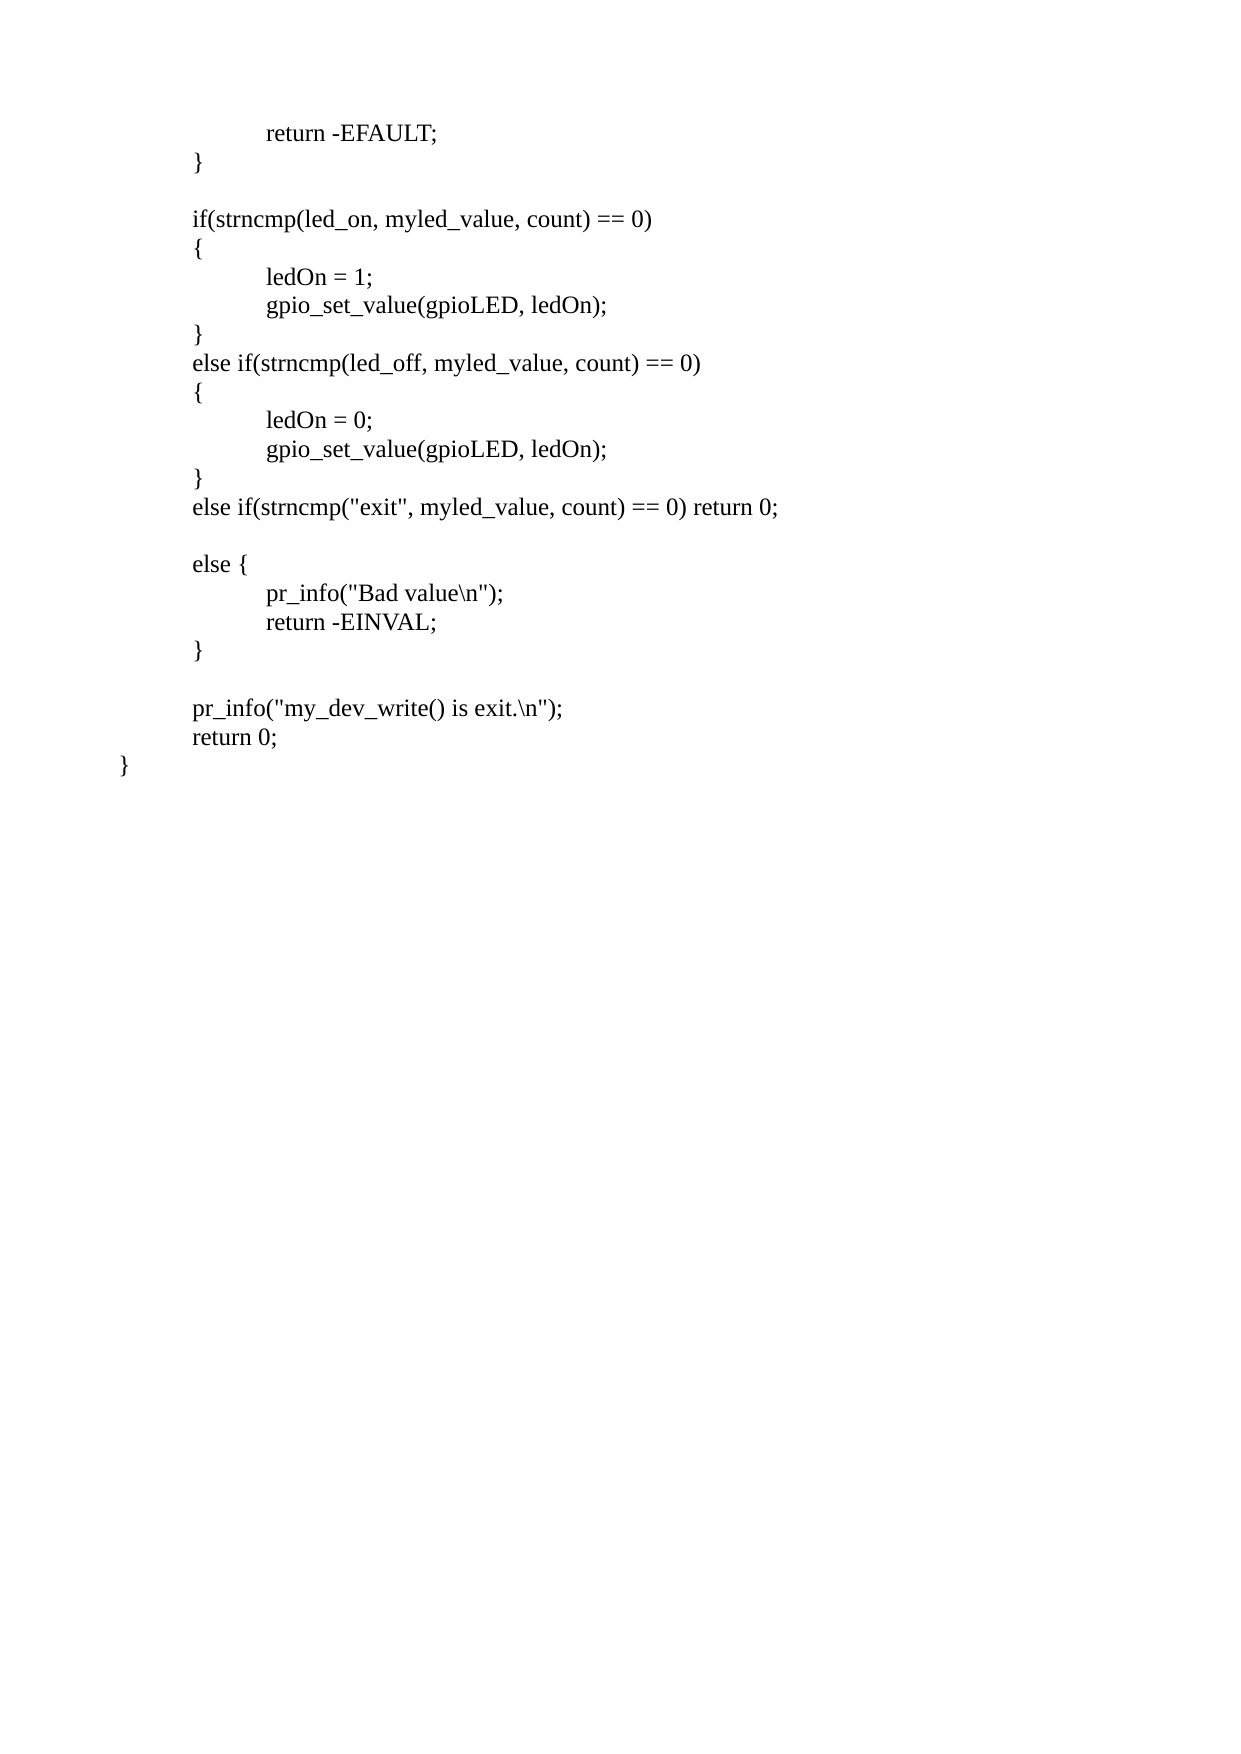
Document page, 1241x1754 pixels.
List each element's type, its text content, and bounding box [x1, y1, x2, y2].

text ledOn = 0; [118, 406, 1122, 434]
text { [118, 233, 1122, 262]
text else if(strncmp("exit", myled_value, count) == 0) return 0; [118, 492, 1122, 521]
text pr_info("my_dev_write() is exit.\n"); [118, 693, 1122, 722]
text } [118, 319, 1122, 348]
text return 0; [118, 722, 1122, 751]
text else { [118, 549, 1122, 578]
text gpio_set_value(gpioLED, ledOn); [118, 291, 1122, 319]
text ledOn = 1; [118, 262, 1122, 291]
text } [118, 636, 1122, 664]
text if(strncmp(led_on, myled_value, count) == 0) [118, 204, 1122, 233]
text } [118, 147, 1122, 176]
text pr_info("Bad value\n"); [118, 578, 1122, 607]
text return -EFAULT; [118, 118, 1122, 147]
text } [118, 751, 1122, 779]
text gpio_set_value(gpioLED, ledOn); [118, 434, 1122, 463]
text else if(strncmp(led_off, myled_value, count) == 0) [118, 348, 1122, 377]
text return -EINVAL; [118, 607, 1122, 636]
text { [118, 377, 1122, 406]
text } [118, 463, 1122, 492]
